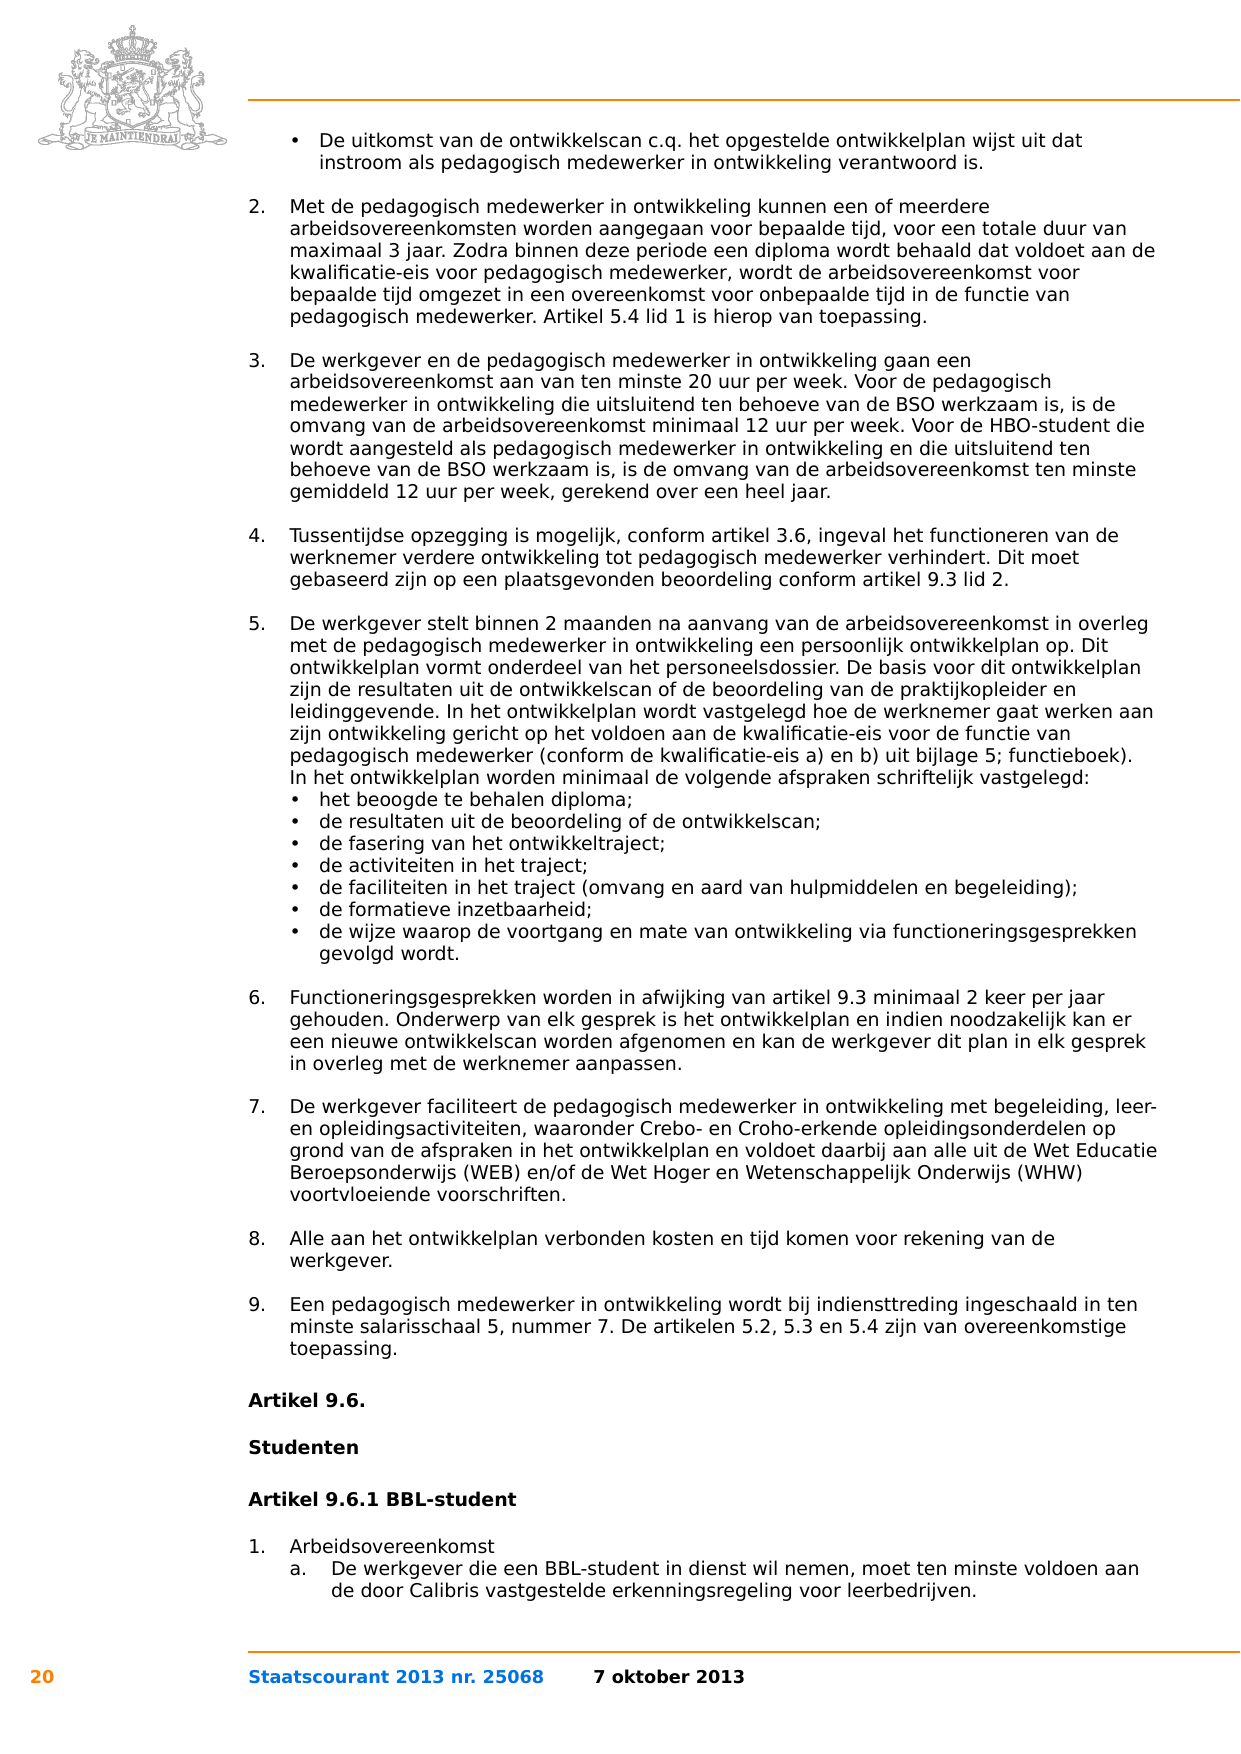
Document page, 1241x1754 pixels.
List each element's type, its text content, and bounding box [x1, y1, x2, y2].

subtitle Artikel 9.6.1 BBL-student [248, 1489, 1163, 1511]
text • De uitkomst van de ontwikkelscan c.q. het opgestelde ontwikkelplan wijst uit dat instroom als pedagogisch medewerker in ontwikkeling verantwoord is. [289, 130, 1163, 174]
text 8. Alle aan het ontwikkelplan verbonden kosten en tijd komen voor rekening van de werkgever. [248, 1228, 1163, 1272]
text • de formatieve inzetbaarheid; [289, 899, 1163, 921]
text 3. De werkgever en de pedagogisch medewerker in ontwikkeling gaan een arbeidsovereenkomst aan van ten minste 20 uur per week. Voor de pedagogisch medewerker in ontwikkeling die uitsluitend ten behoeve van de BSO werkzaam is, is de omvang van de arbeidsovereenkomst minimaal 12 uur per week. Voor de HBO-student die wordt aangesteld als pedagogisch medewerker in ontwikkeling en die uitsluitend ten behoeve van de BSO werkzaam is, is de omvang van de arbeidsovereenkomst ten minste gemiddeld 12 uur per week, gerekend over een heel jaar. [248, 349, 1163, 503]
text • de fasering van het ontwikkeltraject; [289, 833, 1163, 855]
subtitle Artikel 9.6. [248, 1390, 1163, 1412]
text • de faciliteiten in het traject (omvang en aard van hulpmiddelen en begeleiding); [289, 877, 1163, 899]
text 4. Tussentijdse opzegging is mogelijk, conform artikel 3.6, ingeval het functioneren van de werknemer verdere ontwikkeling tot pedagogisch medewerker verhindert. Dit moet gebaseerd zijn op een plaatsgevonden beoordeling conform artikel 9.3 lid 2. [248, 525, 1163, 591]
text Studenten [248, 1437, 1163, 1459]
text 1. Arbeidsovereenkomst [248, 1536, 1163, 1558]
text In het ontwikkelplan worden minimaal de volgende afspraken schriftelijk vastgelegd: [289, 767, 1163, 789]
text 9. Een pedagogisch medewerker in ontwikkeling wordt bij indiensttreding ingeschaald in ten minste salarisschaal 5, nummer 7. De artikelen 5.2, 5.3 en 5.4 zijn van overeenkomstige toepassing. [248, 1294, 1163, 1360]
text • de activiteiten in het traject; [289, 855, 1163, 877]
text 6. Functioneringsgesprekken worden in afwijking van artikel 9.3 minimaal 2 keer per jaar gehouden. Onderwerp van elk gesprek is het ontwikkelplan en indien noodzakelijk kan er een nieuwe ontwikkelscan worden afgenomen en kan de werkgever dit plan in elk gesprek in overleg met de werknemer aanpassen. [248, 987, 1163, 1074]
text 5. De werkgever stelt binnen 2 maanden na aanvang van de arbeidsovereenkomst in overleg met de pedagogisch medewerker in ontwikkeling een persoonlijk ontwikkelplan op. Dit ontwikkelplan vormt onderdeel van het personeelsdossier. De basis voor dit ontwikkelplan zijn de resultaten uit de ontwikkelscan of de beoordeling van de praktijkopleider en leidinggevende. In het ontwikkelplan wordt vastgelegd hoe de werknemer gaat werken aan zijn ontwikkeling gericht op het voldoen aan de kwalificatie-eis voor de functie van pedagogisch medewerker (conform de kwalificatie-eis a) en b) uit bijlage 5; functieboek). [248, 613, 1163, 767]
text • de wijze waarop de voortgang en mate van ontwikkeling via functioneringsgesprekken gevolgd wordt. [289, 921, 1163, 965]
text 2. Met de pedagogisch medewerker in ontwikkeling kunnen een of meerdere arbeidsovereenkomsten worden aangegaan voor bepaalde tijd, voor een totale duur van maximaal 3 jaar. Zodra binnen deze periode een diploma wordt behaald dat voldoet aan de kwalificatie-eis voor pedagogisch medewerker, wordt de arbeidsovereenkomst voor bepaalde tijd omgezet in een overeenkomst voor onbepaalde tijd in de functie van pedagogisch medewerker. Artikel 5.4 lid 1 is hierop van toepassing. [248, 196, 1163, 328]
text • de resultaten uit de beoordeling of de ontwikkelscan; [289, 811, 1163, 833]
text a. De werkgever die een BBL-student in dienst wil nemen, moet ten minste voldoen aan de door Calibris vastgestelde erkenningsregeling voor leerbedrijven. [289, 1558, 1163, 1602]
picture [38, 25, 227, 150]
text 7. De werkgever faciliteert de pedagogisch medewerker in ontwikkeling met begeleiding, leer- en opleidingsactiviteiten, waaronder Crebo- en Croho-erkende opleidingsonderdelen op grond van de afspraken in het ontwikkelplan en voldoet daarbij aan alle uit de Wet Educatie Beroepsonderwijs (WEB) en/of de Wet Hoger en Wetenschappelijk Onderwijs (WHW) voortvloeiende voorschriften. [248, 1096, 1163, 1206]
text • het beoogde te behalen diploma; [289, 789, 1163, 811]
